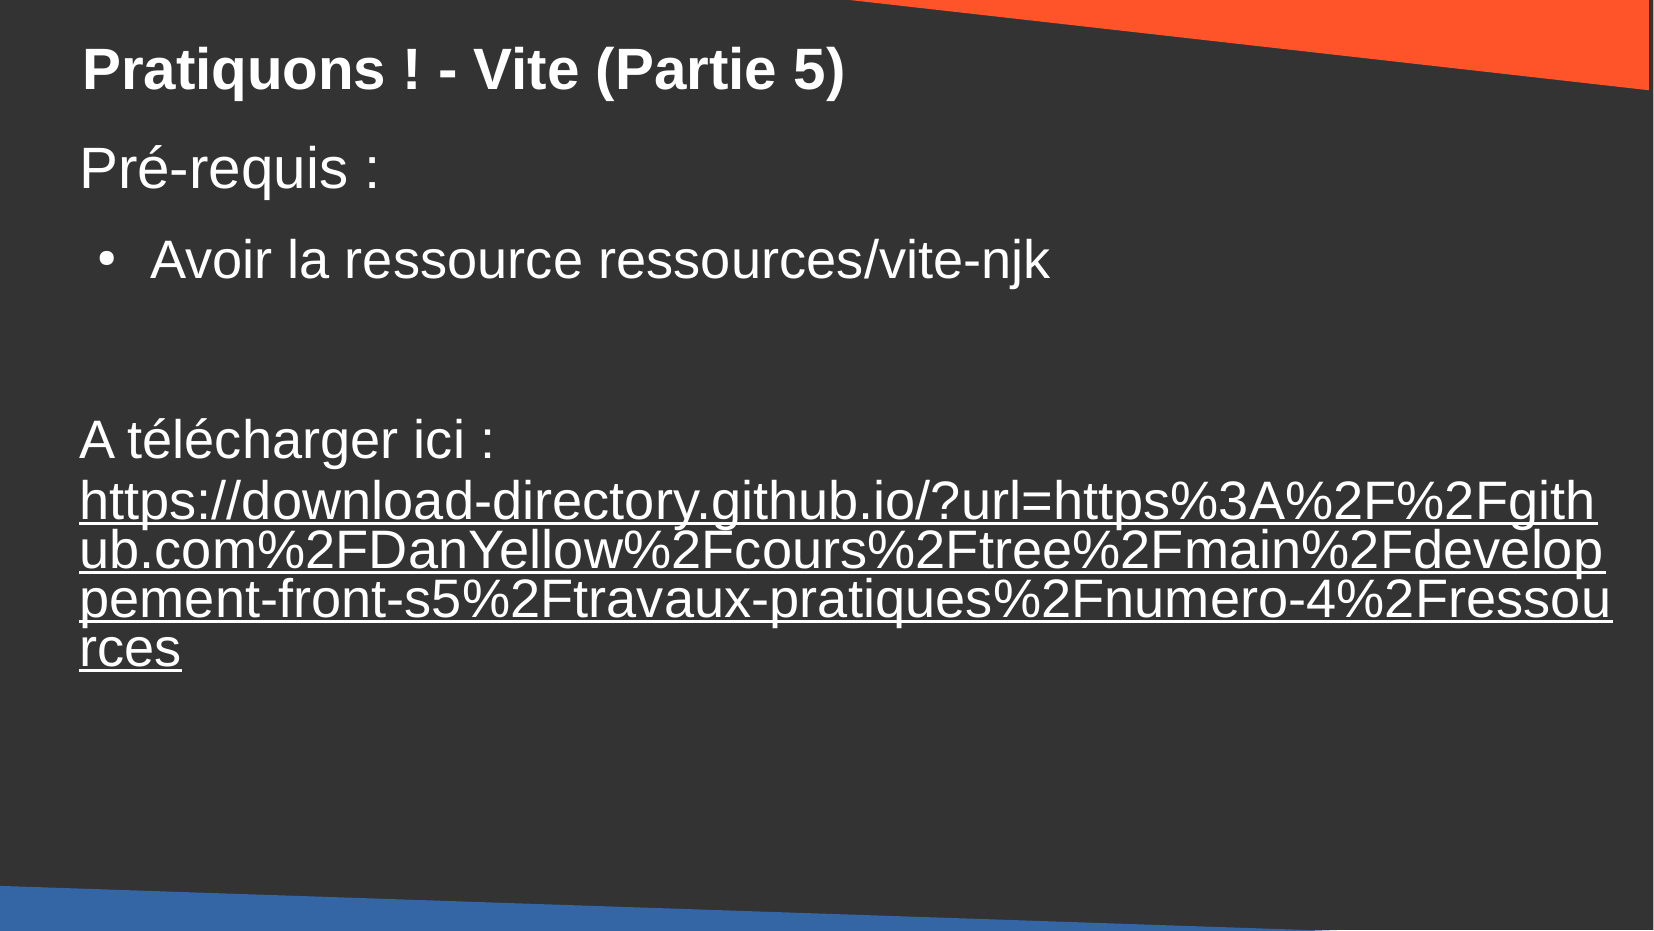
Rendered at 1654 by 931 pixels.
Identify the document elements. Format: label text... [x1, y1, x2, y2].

list Pré-requis : Avoir la ressource ressources/vite-njk A télécharger ici : https://download-directory.github.io/?url=https%3A%2F%2Fgithub.com%2FDanYellow%2Fcours%2Ftree%2Fmain%2Fdeveloppement-front-s5%2Ftravaux-pratiques%2Fnumero-4%2Fressources [79, 135, 1619, 721]
text_box [849, 0, 1649, 91]
title Pratiquons ! - Vite (Partie 5) [82, 37, 1571, 114]
text_box [0, 885, 1337, 931]
